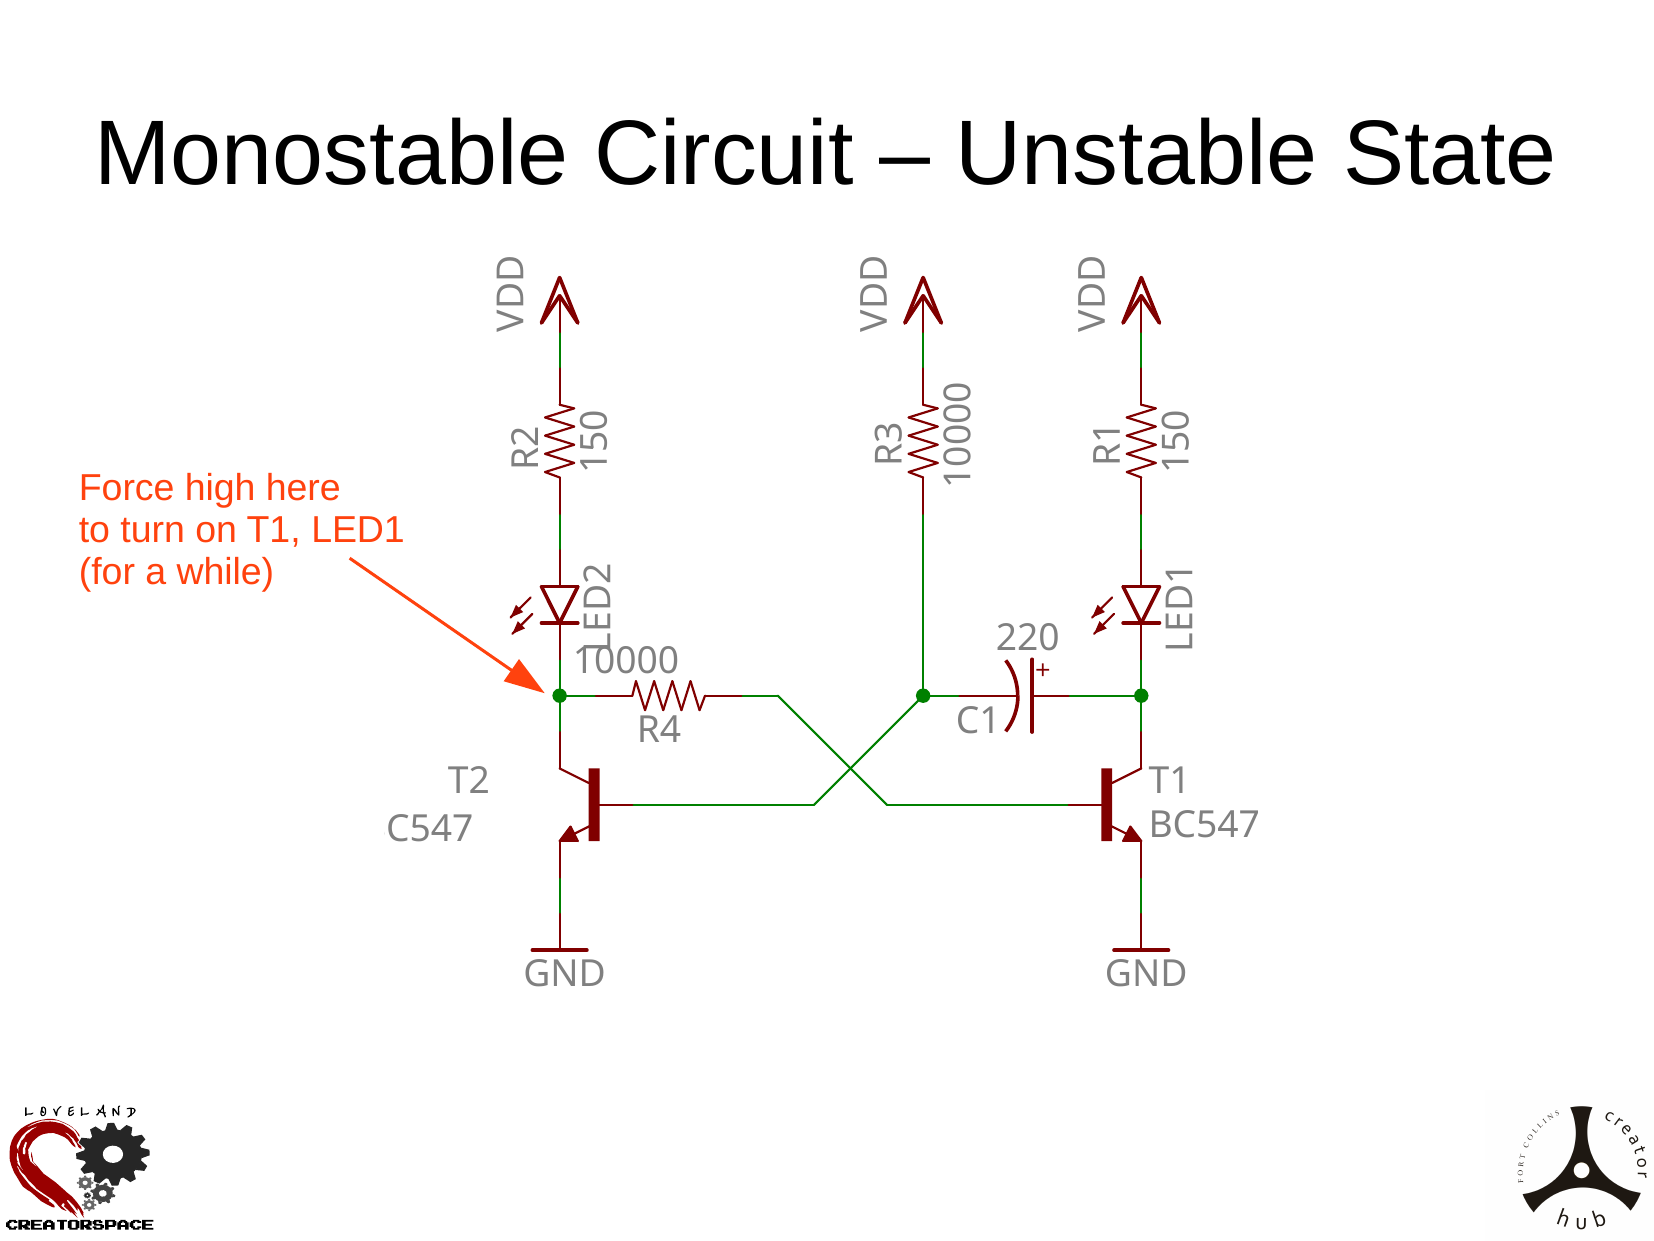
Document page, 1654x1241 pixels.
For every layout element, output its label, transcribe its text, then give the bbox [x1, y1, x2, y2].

title Monostable Circuit – Unstable State [82, 49, 1571, 257]
picture [384, 245, 1270, 996]
text_box Force high here to turn on T1, LED1 (for a while) [64, 459, 421, 601]
picture [1485, 1090, 1654, 1241]
